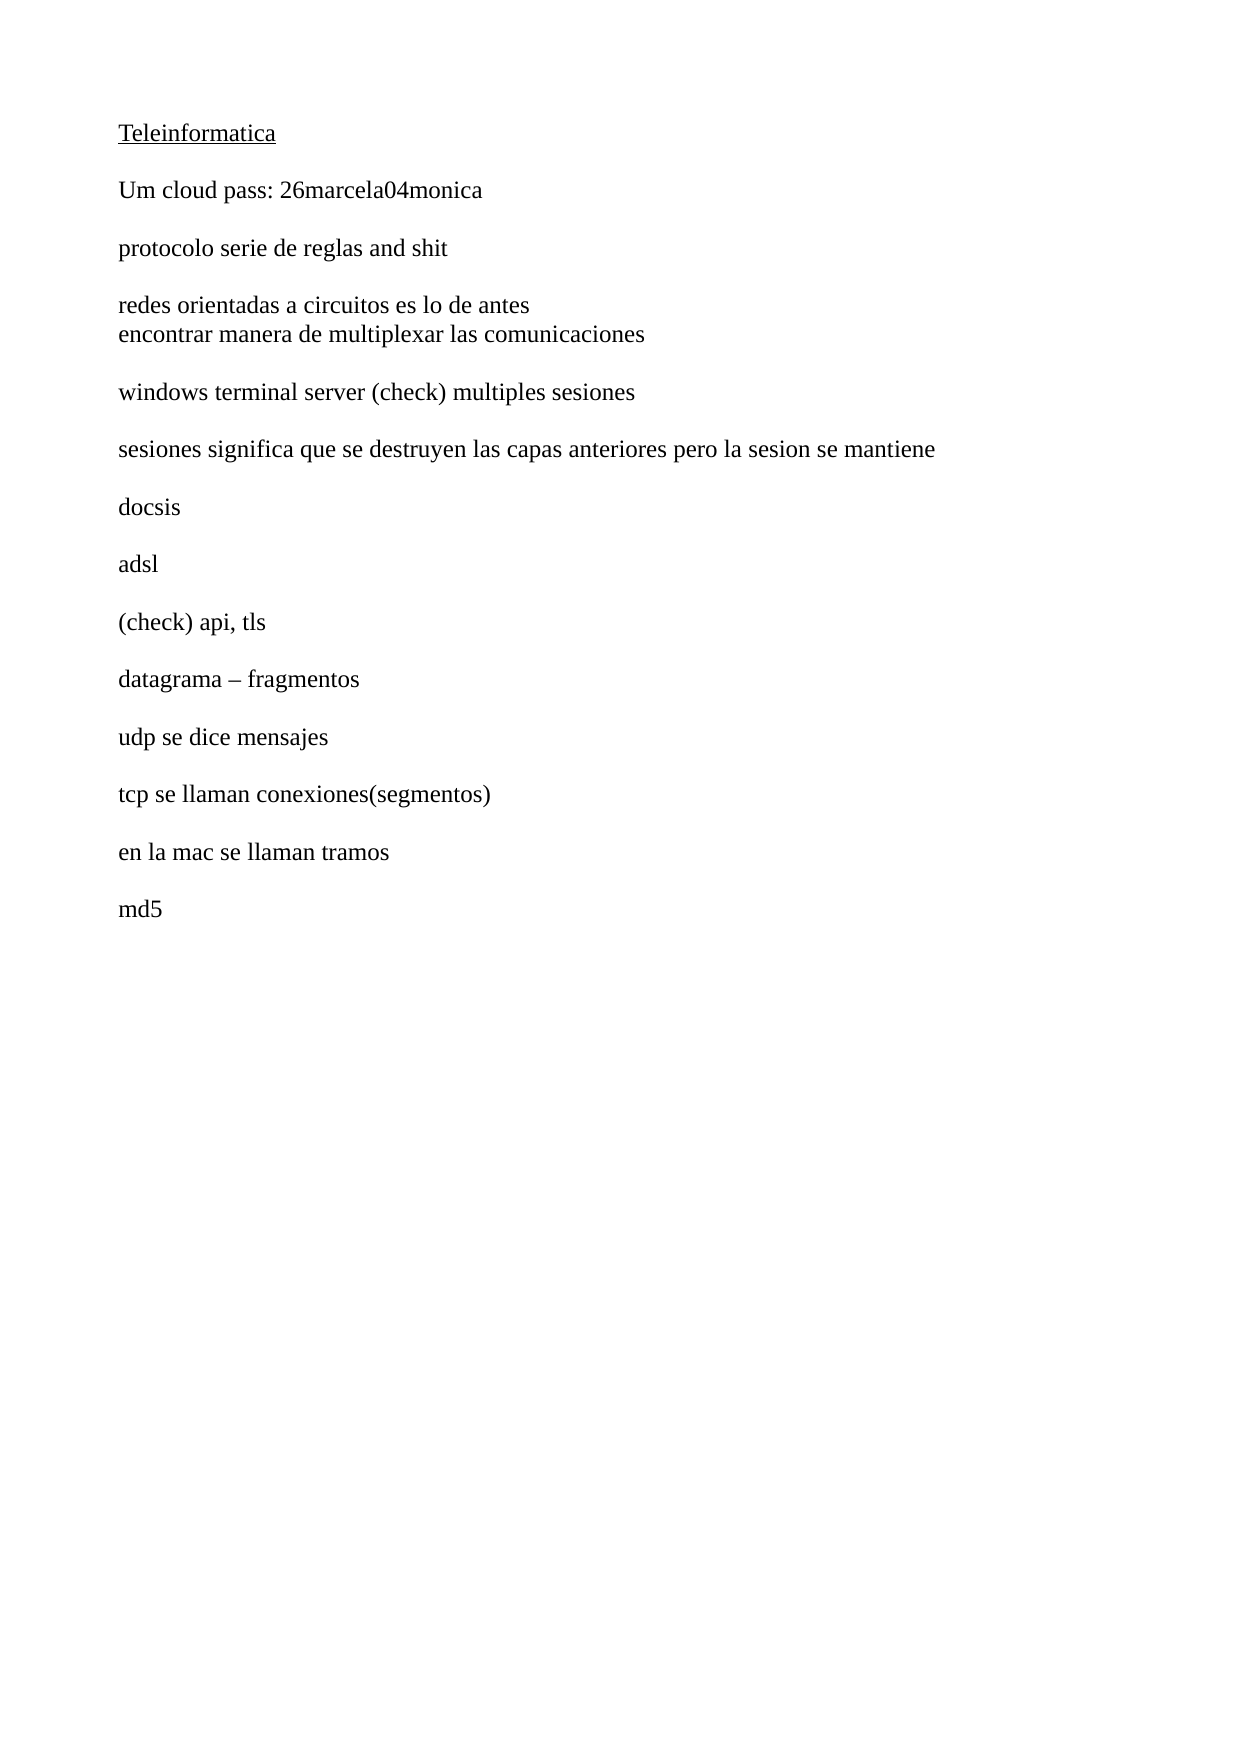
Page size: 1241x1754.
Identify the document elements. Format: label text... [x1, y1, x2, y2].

text sesiones significa que se destruyen las capas anteriores pero la sesion se mantiene [118, 434, 1122, 463]
text windows terminal server (check) multiples sesiones [118, 377, 1122, 406]
text Um cloud pass: 26marcela04monica [118, 176, 1122, 204]
text (check) api, tls [118, 607, 1122, 636]
text en la mac se llaman tramos [118, 837, 1122, 866]
text docsis [118, 492, 1122, 521]
text encontrar manera de multiplexar las comunicaciones [118, 319, 1122, 348]
text redes orientadas a circuitos es lo de antes [118, 291, 1122, 319]
text tcp se llaman conexiones(segmentos) [118, 779, 1122, 808]
text protocolo serie de reglas and shit [118, 233, 1122, 262]
text Teleinformatica [118, 118, 1122, 147]
text adsl [118, 549, 1122, 578]
text udp se dice mensajes [118, 722, 1122, 751]
text md5 [118, 894, 1122, 923]
text datagrama – fragmentos [118, 664, 1122, 693]
